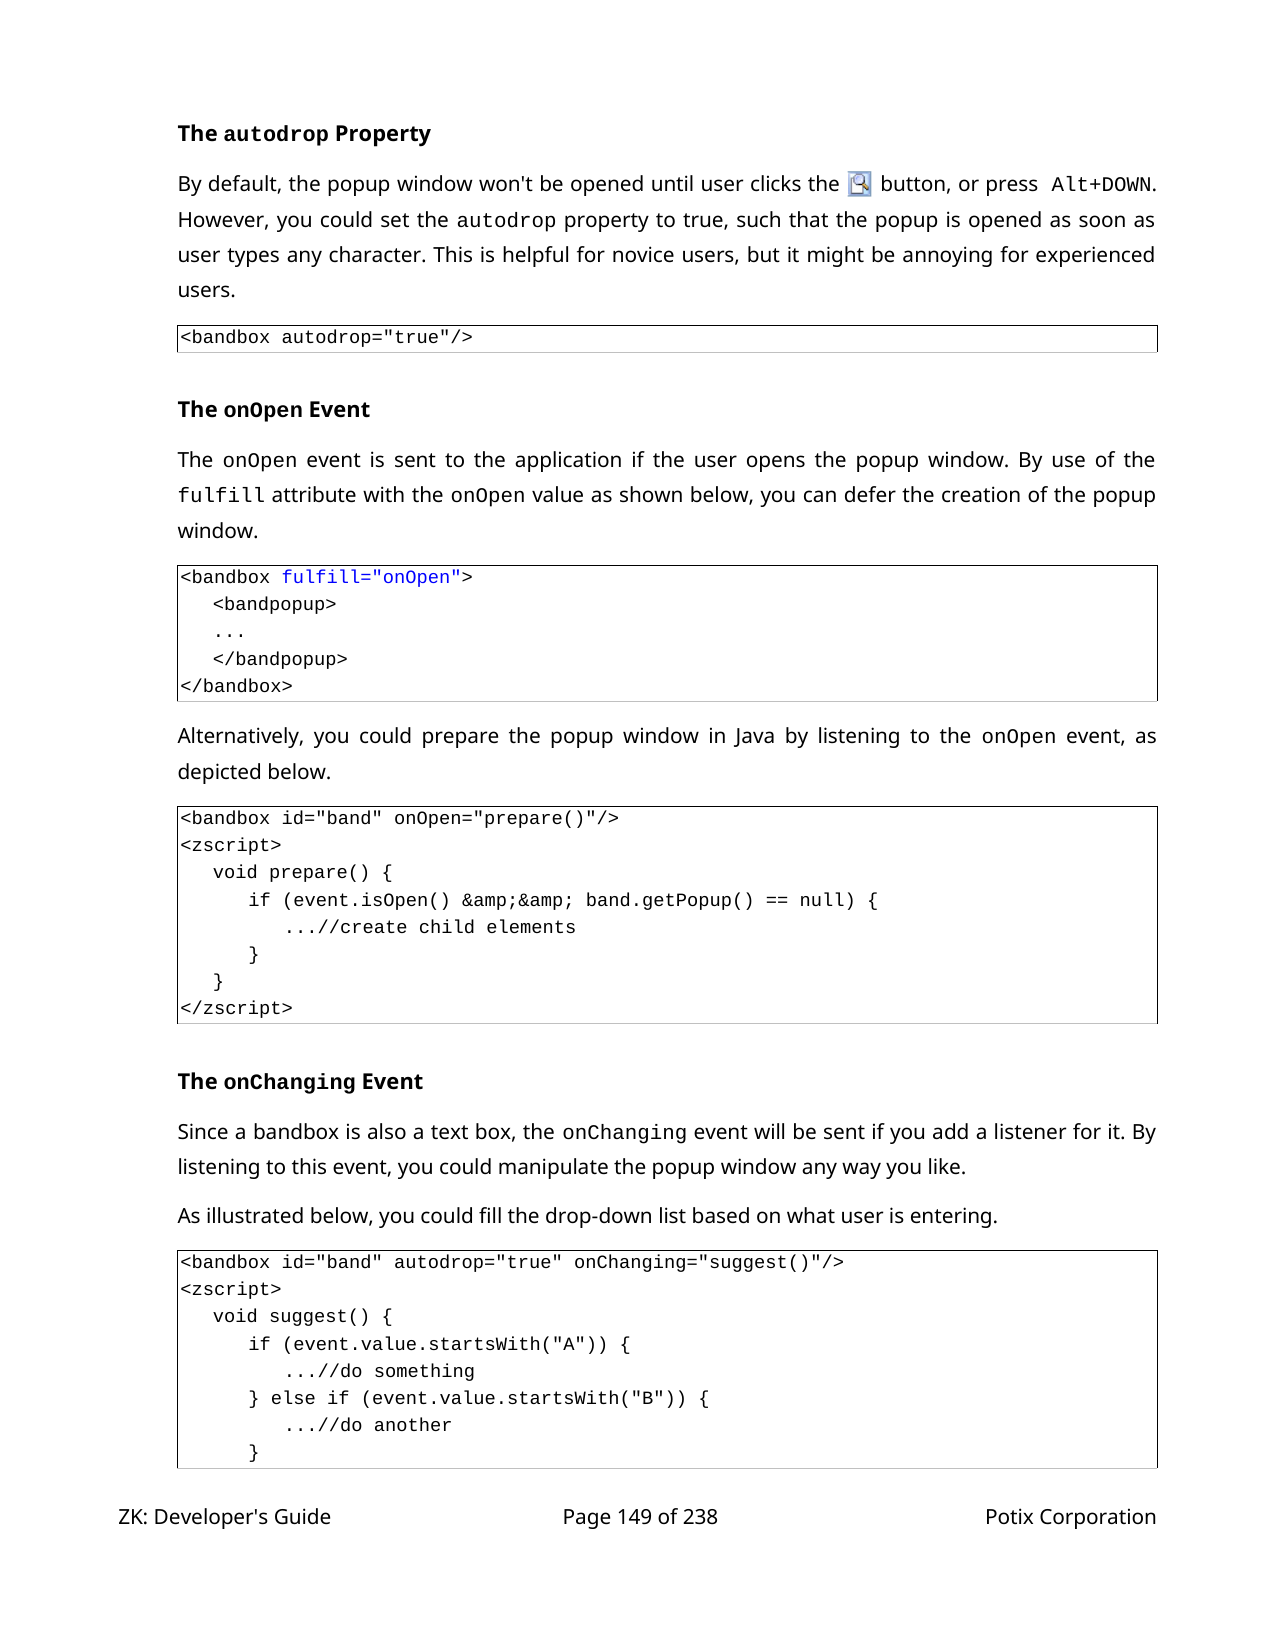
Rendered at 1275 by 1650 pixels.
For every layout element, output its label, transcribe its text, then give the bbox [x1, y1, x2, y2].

text <zscript> [178, 1277, 1157, 1301]
text ...//do something [178, 1359, 1157, 1383]
text void prepare() { [178, 860, 1157, 884]
text if (event.value.startsWith("A")) { [178, 1332, 1157, 1356]
text By default, the popup window won't be opened until user clicks the button, or press Alt+DOWN. However, you could set the autodrop property to true, such that the popup is opened as soon as user types any character. This is helpful for novice users, but it might be annoying for experienced users. [177, 169, 1157, 304]
text <bandbox fulfill="onOpen"> [178, 566, 1157, 589]
text } else if (event.value.startsWith("B")) { [178, 1386, 1157, 1410]
text } [178, 942, 1157, 966]
text <bandpopup> [178, 592, 1157, 616]
subtitle The onChanging Event [177, 1066, 1157, 1096]
text Alternatively, you could prepare the popup window in Java by listening to the onOpen event, as depicted below. [177, 722, 1157, 785]
text void suggest() { [178, 1304, 1157, 1329]
subtitle The onOpen Event [177, 394, 1157, 424]
text <bandbox autodrop="true"/> [178, 326, 1157, 352]
text if (event.isOpen() &amp;&amp; band.getPopup() == null) { [178, 887, 1157, 912]
subtitle The autodrop Property [177, 118, 1157, 148]
text ...//create child elements [178, 915, 1157, 939]
text ...//do another [178, 1413, 1157, 1437]
text <bandbox id="band" autodrop="true" onChanging="suggest()"/> [178, 1251, 1157, 1274]
text Since a bandbox is also a text box, the onChanging event will be sent if you add a listener for it. By listening to this event, you could manipulate the popup window any way you like. [177, 1117, 1157, 1181]
text <bandbox id="band" onOpen="prepare()"/> [178, 807, 1157, 830]
text <zscript> [178, 833, 1157, 857]
text } [178, 969, 1157, 993]
text </bandpopup> [178, 646, 1157, 671]
text The onOpen event is sent to the application if the user opens the popup window. By use of the fulfill attribute with the onOpen value as shown below, you can defer the creation of the popup window. [177, 445, 1157, 544]
picture [847, 170, 874, 198]
text </zscript> [178, 996, 1157, 1023]
text } [178, 1440, 1157, 1468]
text </bandbox> [178, 674, 1157, 701]
text ... [178, 619, 1157, 643]
text As illustrated below, you could fill the drop-down list based on what user is entering. [177, 1201, 1157, 1229]
